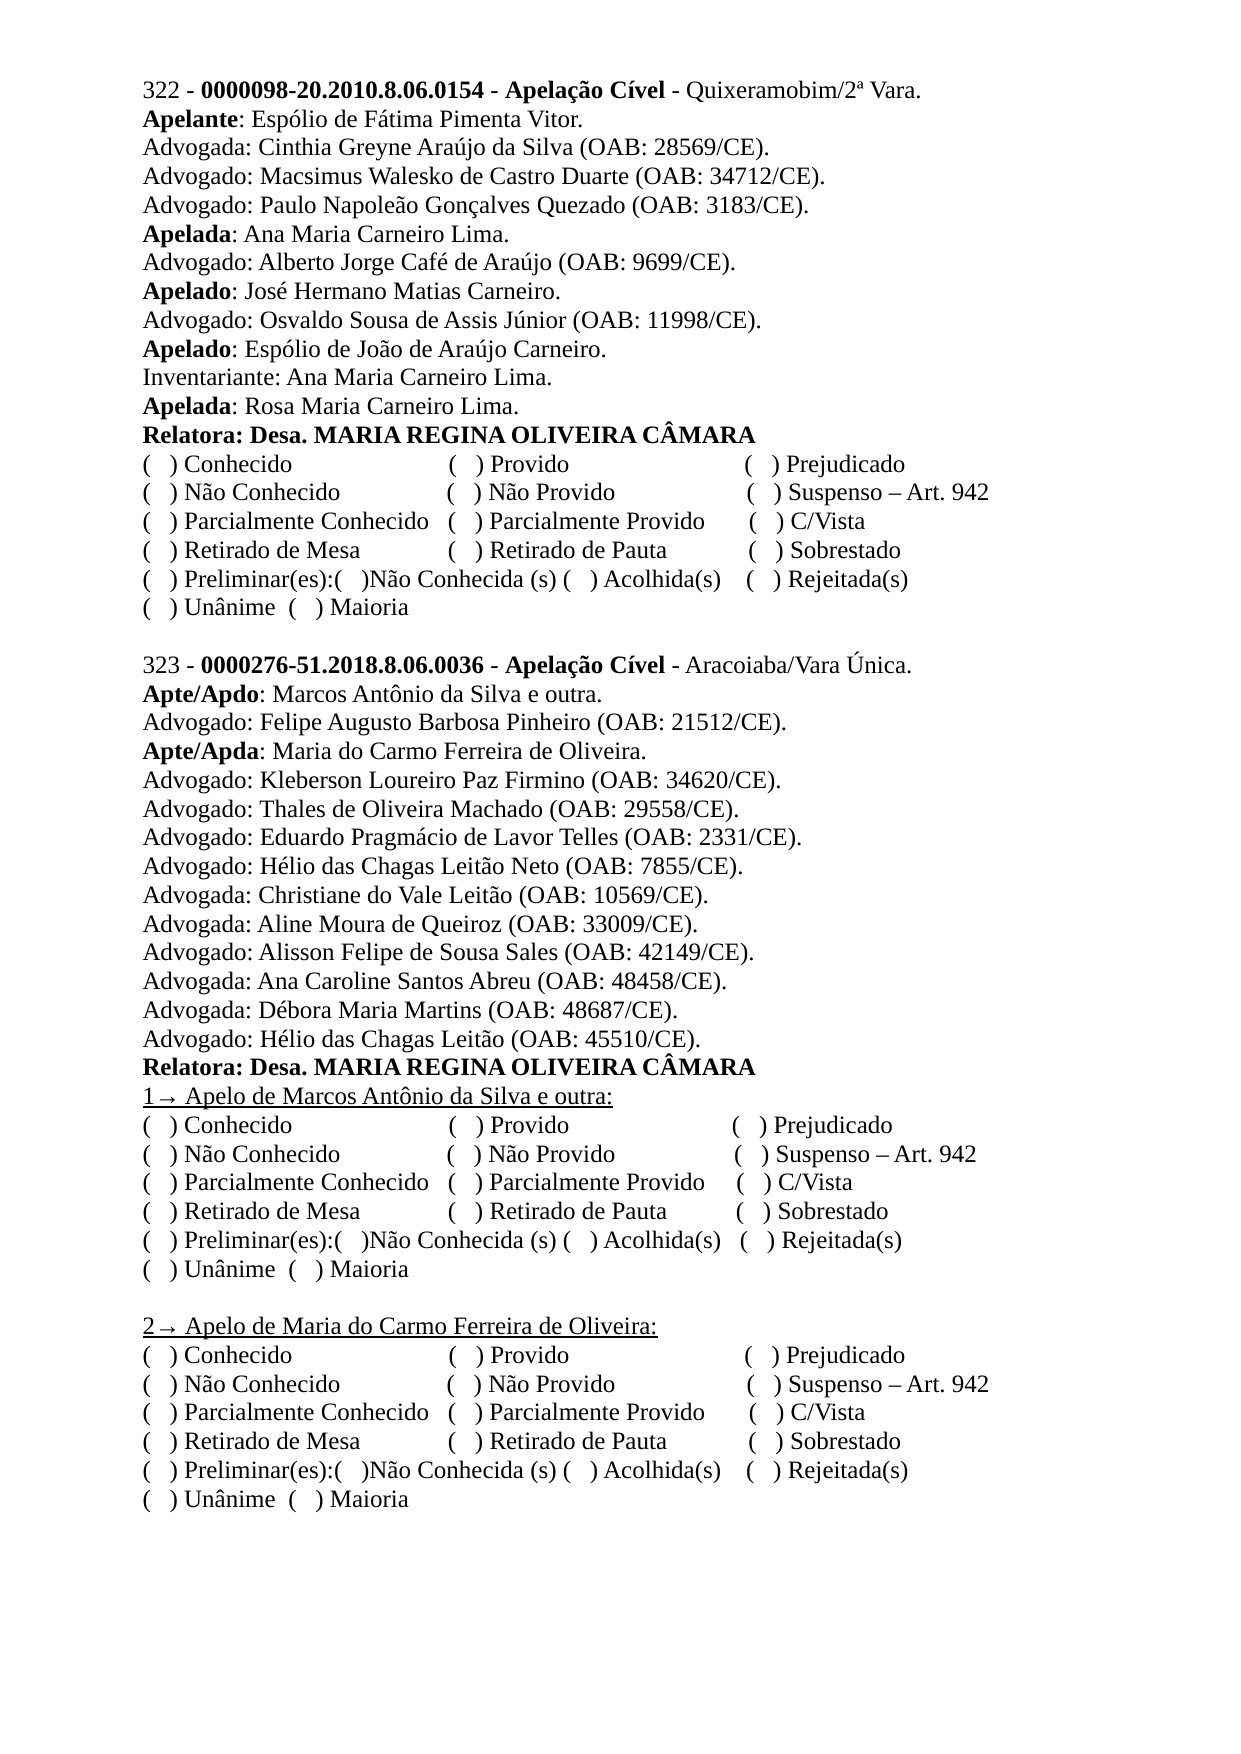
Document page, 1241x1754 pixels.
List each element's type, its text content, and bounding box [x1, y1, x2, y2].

text Relatora: Desa. MARIA REGINA OLIVEIRA CÂMARA [142, 420, 1141, 449]
text Advogada: Aline Moura de Queiroz (OAB: 33009/CE). [142, 909, 1141, 937]
text ( ) Parcialmente Conhecido ( ) Parcialmente Provido ( ) C/Vista [142, 506, 1158, 535]
text Advogado: Hélio das Chagas Leitão Neto (OAB: 7855/CE). [142, 851, 1141, 880]
text Advogado: Alisson Felipe de Sousa Sales (OAB: 42149/CE). [142, 937, 1141, 966]
text Advogado: Paulo Napoleão Gonçalves Quezado (OAB: 3183/CE). [142, 190, 1141, 219]
text Apelado: José Hermano Matias Carneiro. [142, 276, 1141, 305]
text 2→ Apelo de Maria do Carmo Ferreira de Oliveira: [142, 1311, 1141, 1340]
text ( ) Unânime ( ) Maioria [142, 1484, 1158, 1512]
text Apelante: Espólio de Fátima Pimenta Vitor. [142, 104, 1141, 132]
text ( ) Conhecido ( ) Provido ( ) Prejudicado [142, 1340, 1141, 1369]
text ( ) Preliminar(es):( )Não Conhecida (s) ( ) Acolhida(s) ( ) Rejeitada(s) [142, 564, 1158, 592]
text ( ) Não Conhecido ( ) Não Provido ( ) Suspenso – Art. 942 [142, 1369, 1158, 1397]
text Apelado: Espólio de João de Araújo Carneiro. [142, 334, 1141, 362]
text Advogada: Cinthia Greyne Araújo da Silva (OAB: 28569/CE). [142, 132, 1141, 161]
text Advogado: Thales de Oliveira Machado (OAB: 29558/CE). [142, 794, 1141, 822]
text 1→ Apelo de Marcos Antônio da Silva e outra: [142, 1081, 1141, 1110]
text ( ) Parcialmente Conhecido ( ) Parcialmente Provido ( ) C/Vista [142, 1167, 1158, 1196]
text Advogada: Christiane do Vale Leitão (OAB: 10569/CE). [142, 880, 1141, 909]
text ( ) Retirado de Mesa ( ) Retirado de Pauta ( ) Sobrestado [142, 535, 1158, 564]
text Inventariante: Ana Maria Carneiro Lima. [142, 362, 1141, 391]
text ( ) Retirado de Mesa ( ) Retirado de Pauta ( ) Sobrestado [142, 1196, 1158, 1225]
text ( ) Não Conhecido ( ) Não Provido ( ) Suspenso – Art. 942 [142, 477, 1158, 506]
text 322 - 0000098-20.2010.8.06.0154 - Apelação Cível - Quixeramobim/2ª Vara. [142, 75, 1141, 104]
text Advogado: Macsimus Walesko de Castro Duarte (OAB: 34712/CE). [142, 161, 1141, 190]
text ( ) Preliminar(es):( )Não Conhecida (s) ( ) Acolhida(s) ( ) Rejeitada(s) [142, 1455, 1158, 1484]
text ( ) Conhecido ( ) Provido ( ) Prejudicado [142, 449, 1141, 477]
text Relatora: Desa. MARIA REGINA OLIVEIRA CÂMARA [142, 1052, 1141, 1081]
text ( ) Não Conhecido ( ) Não Provido ( ) Suspenso – Art. 942 [142, 1139, 1158, 1167]
text Advogada: Débora Maria Martins (OAB: 48687/CE). [142, 995, 1141, 1024]
text Apte/Apda: Maria do Carmo Ferreira de Oliveira. [142, 736, 1141, 765]
text Advogada: Ana Caroline Santos Abreu (OAB: 48458/CE). [142, 966, 1141, 995]
text ( ) Retirado de Mesa ( ) Retirado de Pauta ( ) Sobrestado [142, 1426, 1158, 1455]
text Advogado: Osvaldo Sousa de Assis Júnior (OAB: 11998/CE). [142, 305, 1141, 334]
text Advogado: Kleberson Loureiro Paz Firmino (OAB: 34620/CE). [142, 765, 1141, 794]
text Apelada: Rosa Maria Carneiro Lima. [142, 391, 1141, 420]
text Advogado: Eduardo Pragmácio de Lavor Telles (OAB: 2331/CE). [142, 822, 1141, 851]
text Advogado: Hélio das Chagas Leitão (OAB: 45510/CE). [142, 1024, 1141, 1052]
text 323 - 0000276-51.2018.8.06.0036 - Apelação Cível - Aracoiaba/Vara Única. [142, 650, 1141, 679]
text ( ) Parcialmente Conhecido ( ) Parcialmente Provido ( ) C/Vista [142, 1397, 1158, 1426]
text Advogado: Alberto Jorge Café de Araújo (OAB: 9699/CE). [142, 247, 1141, 276]
text ( ) Conhecido ( ) Provido ( ) Prejudicado [142, 1110, 1141, 1139]
text ( ) Unânime ( ) Maioria [142, 592, 1158, 621]
text Apte/Apdo: Marcos Antônio da Silva e outra. [142, 679, 1141, 707]
text ( ) Preliminar(es):( )Não Conhecida (s) ( ) Acolhida(s) ( ) Rejeitada(s) [142, 1225, 1158, 1254]
text ( ) Unânime ( ) Maioria [142, 1254, 1158, 1282]
text Apelada: Ana Maria Carneiro Lima. [142, 219, 1141, 247]
text Advogado: Felipe Augusto Barbosa Pinheiro (OAB: 21512/CE). [142, 707, 1141, 736]
